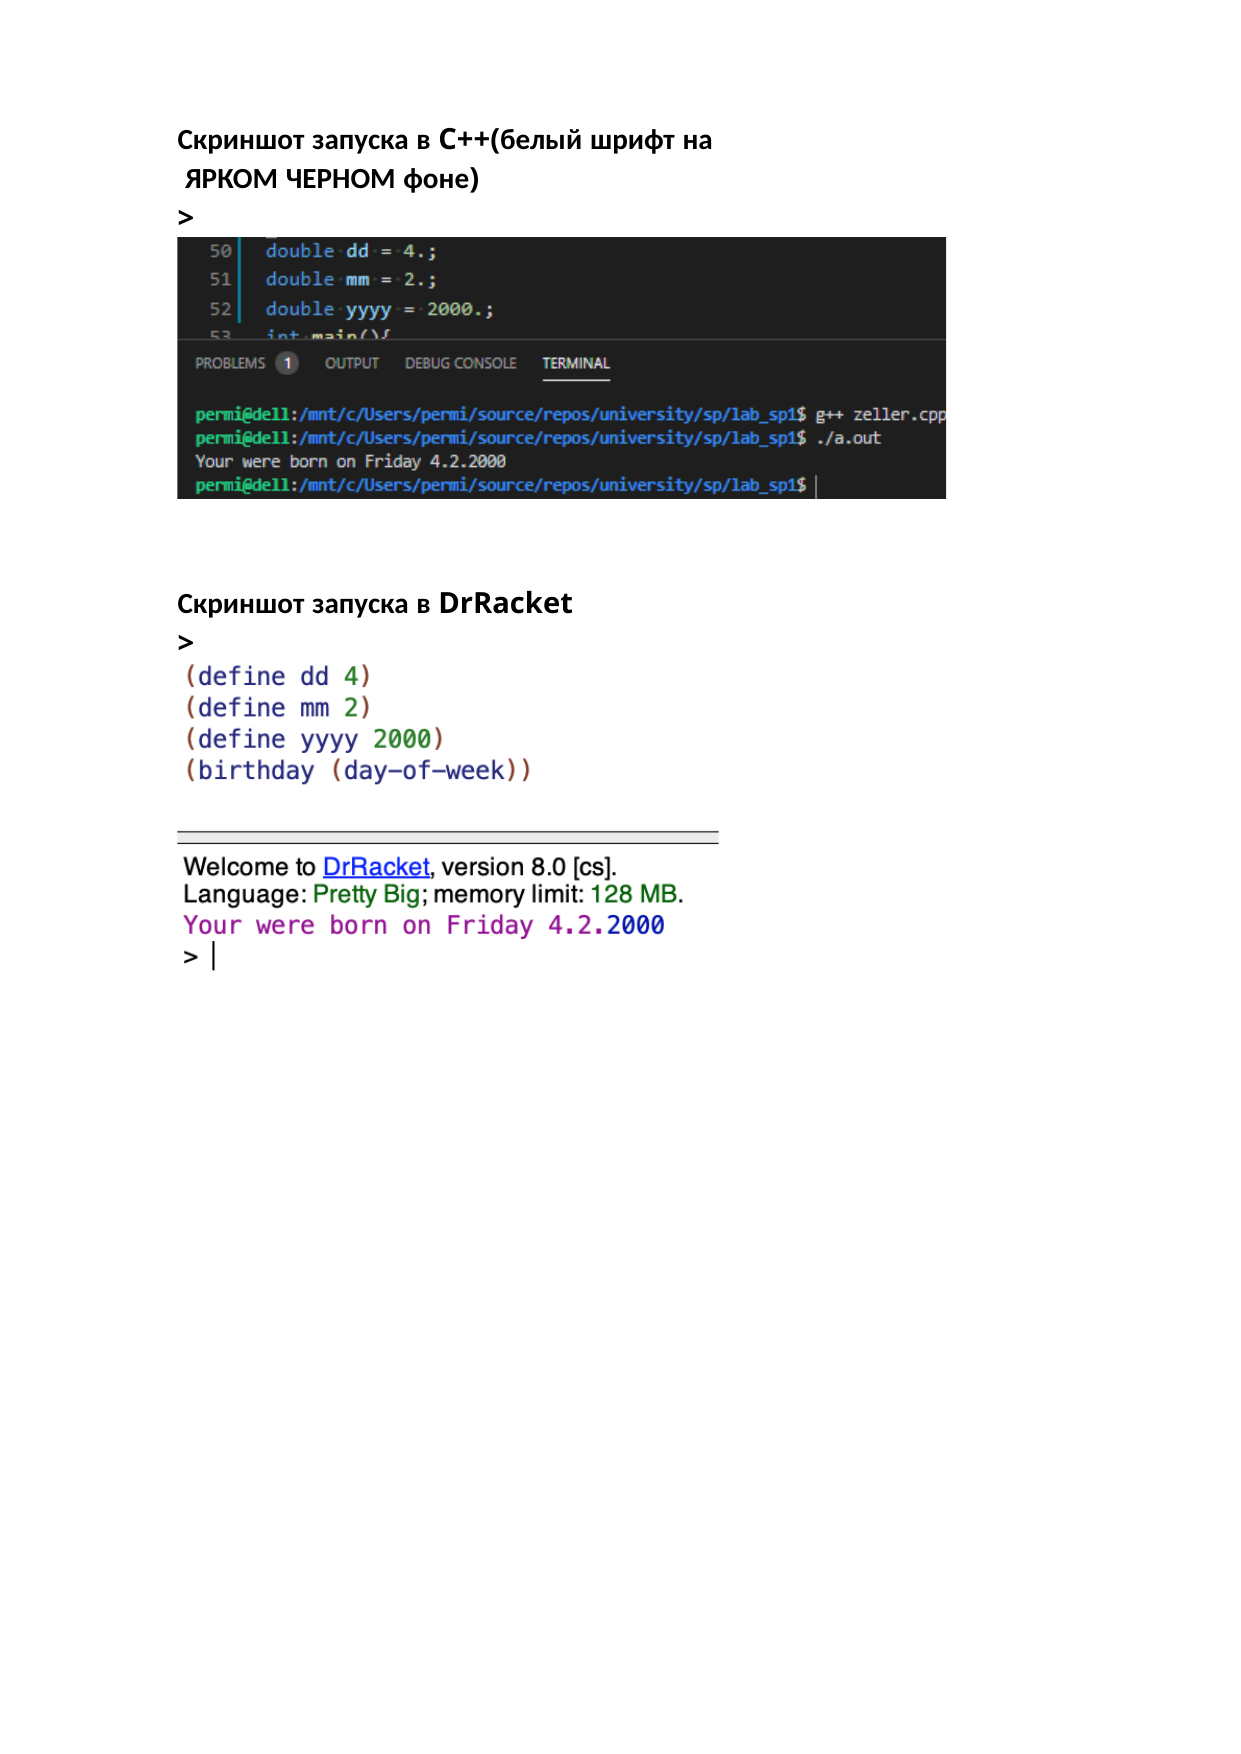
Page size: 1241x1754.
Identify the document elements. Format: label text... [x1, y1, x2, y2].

text Скриншот запуска в C++(белый шрифт на [177, 118, 1152, 158]
text Скриншот запуска в DrRacket [177, 582, 1152, 622]
text > [177, 197, 1152, 237]
text ЯРКОМ ЧЕРНОМ фоне) [177, 158, 1152, 197]
text > [177, 622, 1152, 662]
